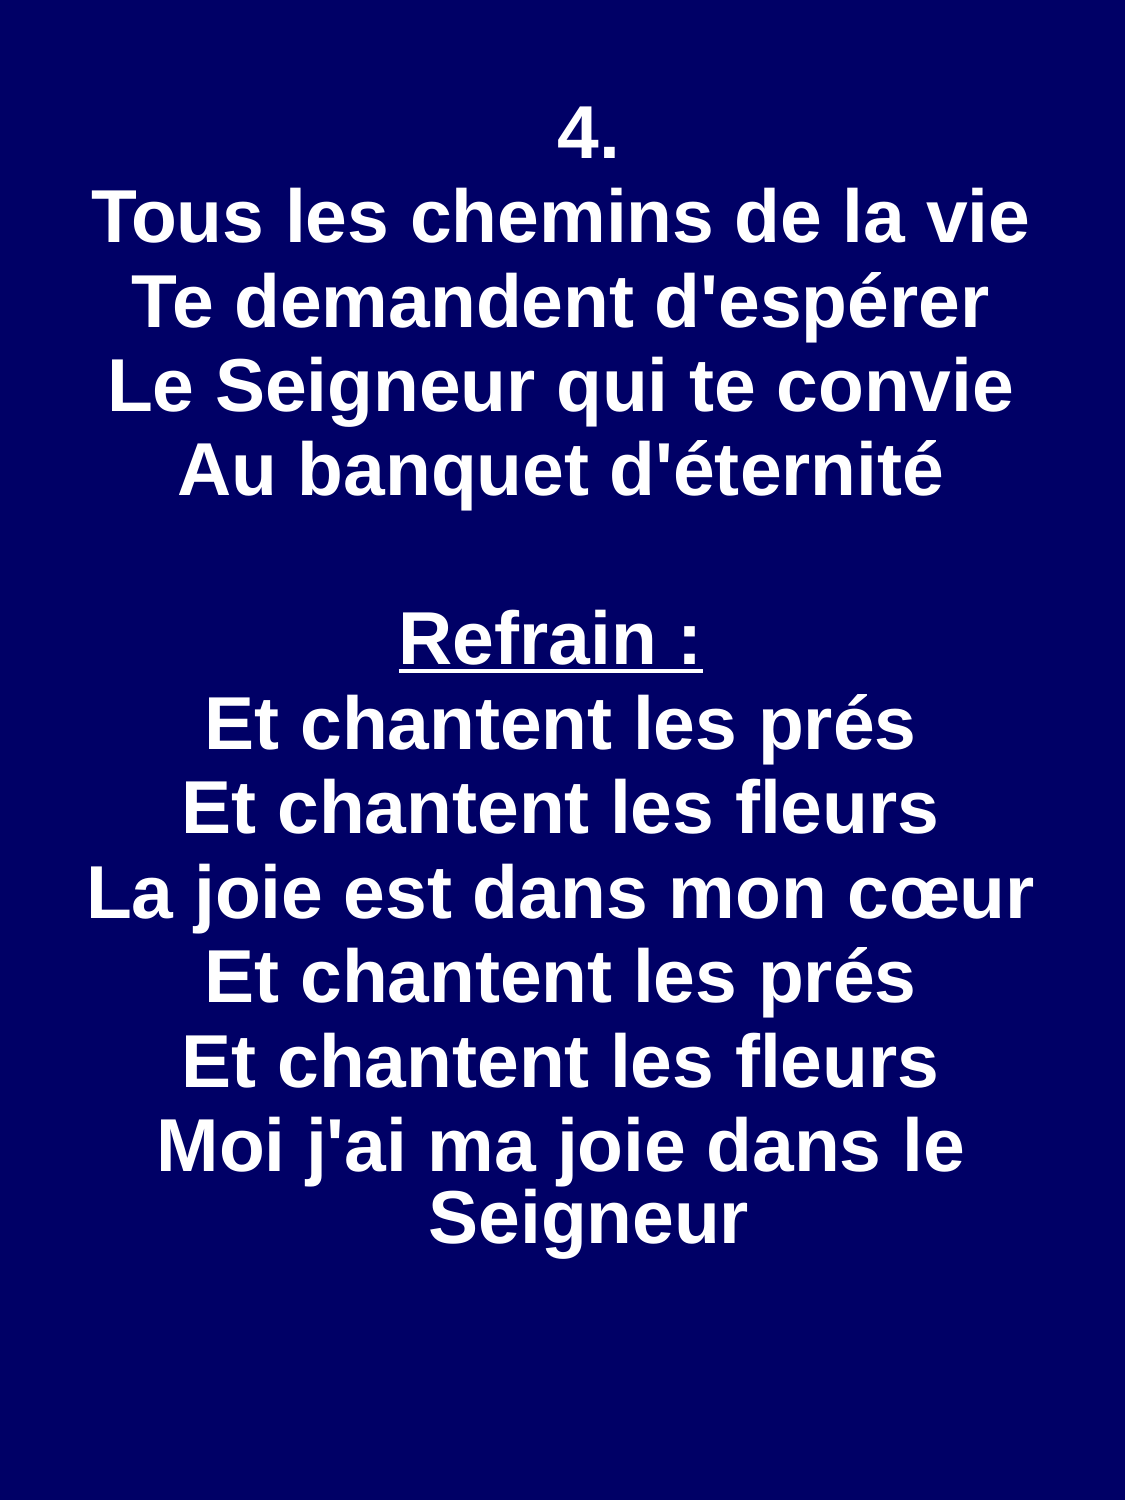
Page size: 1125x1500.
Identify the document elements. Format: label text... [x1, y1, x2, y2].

text_box 4. Tous les chemins de la vie Te demandent d'espérer Le Seigneur qui te convie Au banquet d'éternité Refrain : Et chantent les prés Et chantent les fleurs La joie est dans mon cœur Et chantent les prés Et chantent les fleurs Moi j'ai ma joie dans le Seigneur [11, 35, 1111, 1441]
